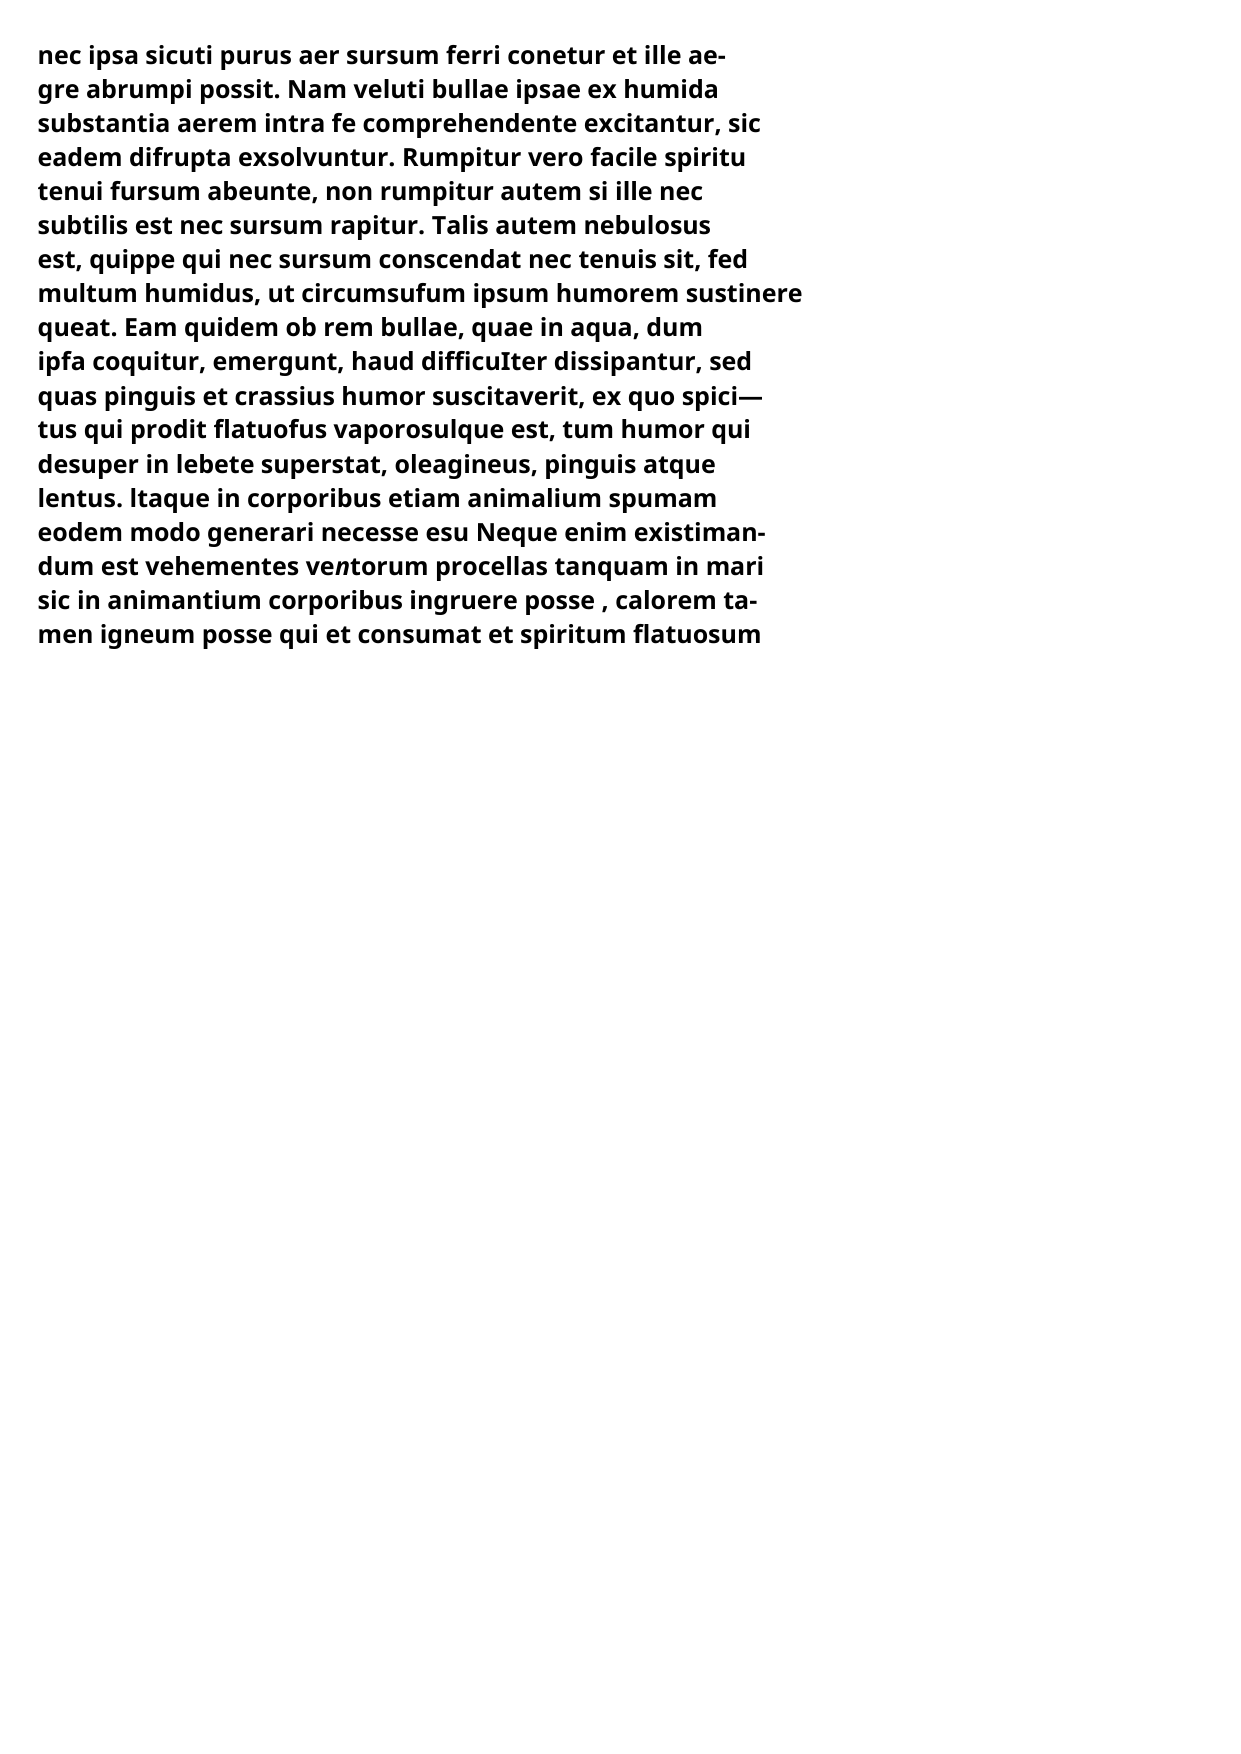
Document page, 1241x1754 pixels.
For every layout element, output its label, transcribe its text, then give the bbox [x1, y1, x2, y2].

text nec ipsa sicuti purus aer sursum ferri conetur et ille ae- gre abrumpi possit. Nam veluti bullae ipsae ex humida substantia aerem intra fe comprehendente excitantur, sic eadem difrupta exsolvuntur. Rumpitur vero facile spiritu tenui fursum abeunte, non rumpitur autem si ille nec subtilis est nec sursum rapitur. Talis autem nebulosus est, quippe qui nec sursum conscendat nec tenuis sit, fed multum humidus, ut circumsufum ipsum humorem sustinere queat. Eam quidem ob rem bullae, quae in aqua, dum ipfa coquitur, emergunt, haud difficuIter dissipantur, sed quas pinguis et crassius humor suscitaverit, ex quo spici— tus qui prodit flatuofus vaporosulque est, tum humor qui desuper in lebete superstat, oleagineus, pinguis atque lentus. ltaque in corporibus etiam animalium spumam eodem modo generari necesse esu Neque enim existiman- dum est vehementes ventorum procellas tanquam in mari sic in animantium corporibus ingruere posse , calorem ta- men igneum posse qui et consumat et spiritum flatuosum [37, 37, 1203, 651]
